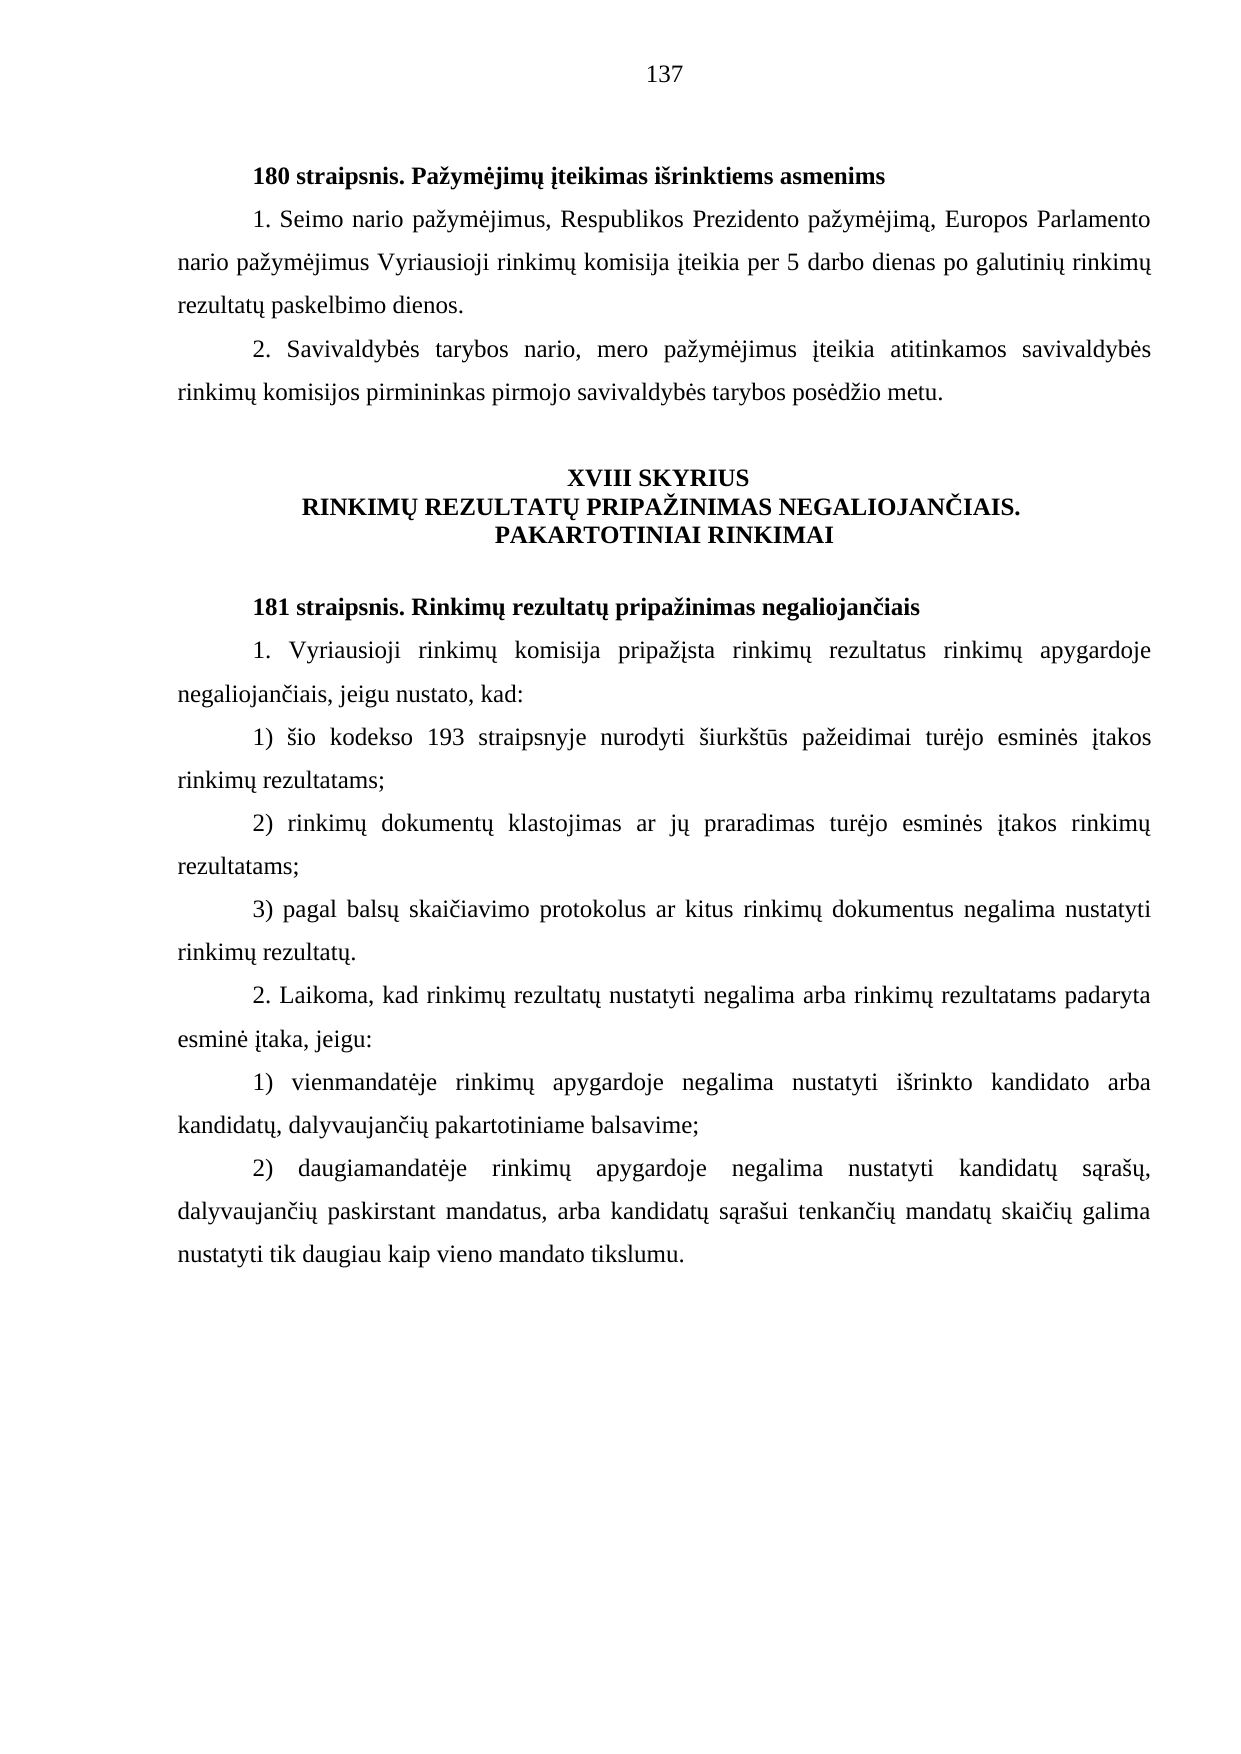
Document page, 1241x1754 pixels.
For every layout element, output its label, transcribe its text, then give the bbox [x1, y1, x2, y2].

text 2. Savivaldybės tarybos nario, mero pažymėjimus įteikia atitinkamos savivaldybės rinkimų komisijos pirmininkas pirmojo savivaldybės tarybos posėdžio metu. [177, 334, 1152, 406]
text PAKARTOTINIAI RINKIMAI [177, 521, 1152, 549]
text 2. Laikoma, kad rinkimų rezultatų nustatyti negalima arba rinkimų rezultatams padaryta esminė įtaka, jeigu: [177, 981, 1152, 1052]
text 1. Vyriausioji rinkimų komisija pripažįsta rinkimų rezultatus rinkimų apygardoje negaliojančiais, jeigu nustato, kad: [177, 636, 1152, 707]
text 2) daugiamandatėje rinkimų apygardoje negalima nustatyti kandidatų sąrašų, dalyvaujančių paskirstant mandatus, arba kandidatų sąrašui tenkančių mandatų skaičių galima nustatyti tik daugiau kaip vieno mandato tikslumu. [177, 1153, 1152, 1268]
text 3) pagal balsų skaičiavimo protokolus ar kitus rinkimų dokumentus negalima nustatyti rinkimų rezultatų. [177, 894, 1152, 966]
text 1. Seimo nario pažymėjimus, Respublikos Prezidento pažymėjimą, Europos Parlamento nario pažymėjimus Vyriausioji rinkimų komisija įteikia per 5 darbo dienas po galutinių rinkimų rezultatų paskelbimo dienos. [177, 204, 1152, 319]
subtitle 180 straipsnis. Pažymėjimų įteikimas išrinktiems asmenims [177, 161, 1152, 190]
subtitle 181 straipsnis. Rinkimų rezultatų pripažinimas negaliojančiais [177, 592, 1152, 621]
text 1) vienmandatėje rinkimų apygardoje negalima nustatyti išrinkto kandidato arba kandidatų, dalyvaujančių pakartotiniame balsavime; [177, 1067, 1152, 1139]
text 2) rinkimų dokumentų klastojimas ar jų praradimas turėjo esminės įtakos rinkimų rezultatams; [177, 808, 1152, 880]
text RINKIMŲ REZULTATŲ PRIPAŽINIMAS NEGALIOJANČIAIS. [177, 492, 1152, 521]
text 1) šio kodekso 193 straipsnyje nurodyti šiurkštūs pažeidimai turėjo esminės įtakos rinkimų rezultatams; [177, 722, 1152, 794]
text XVIII SKYRIUS [177, 463, 1152, 492]
